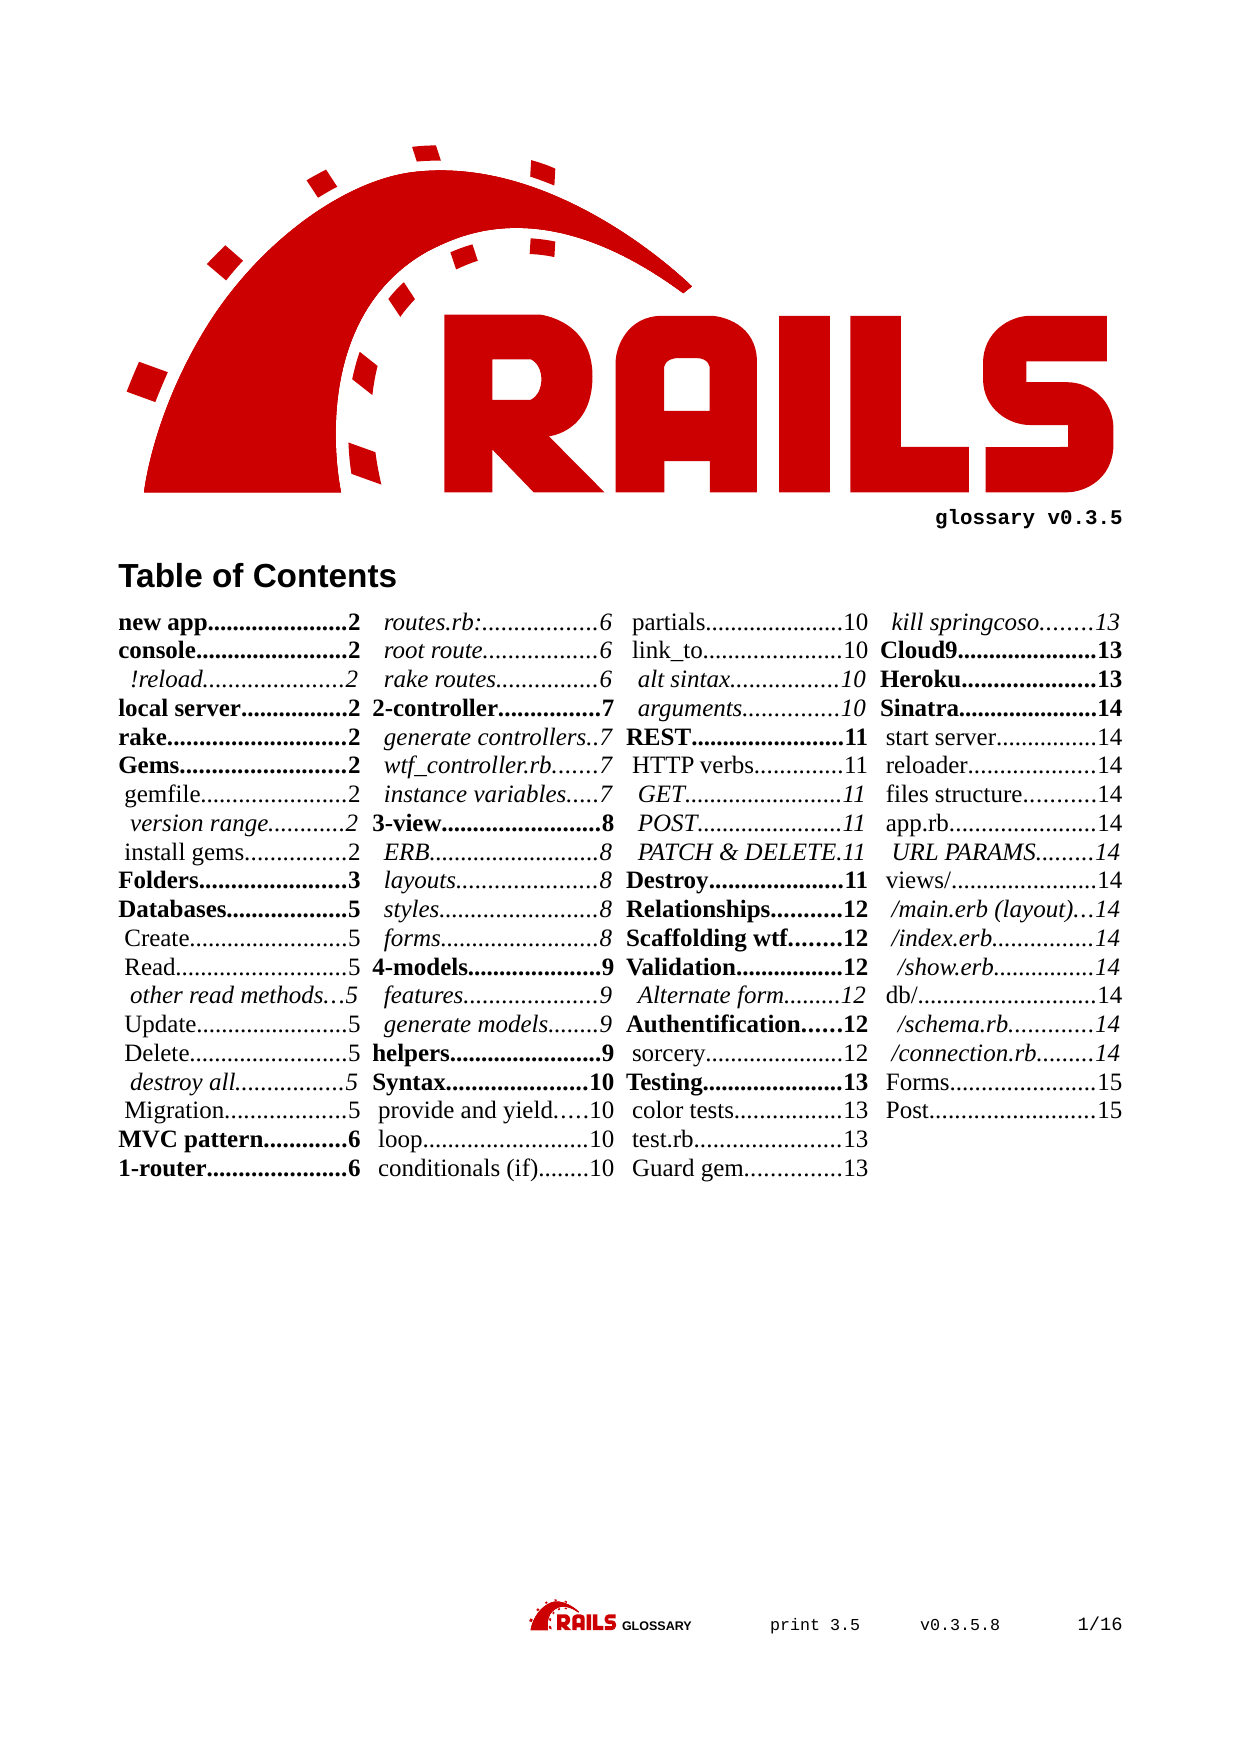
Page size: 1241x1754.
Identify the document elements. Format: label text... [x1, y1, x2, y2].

text test.rb 13 [632, 1124, 868, 1153]
text Guard gem 13 [632, 1153, 868, 1182]
text glossary v0.3.5 [118, 507, 1122, 531]
text db/ 14 [886, 980, 1122, 1009]
text other read methods 5 [130, 980, 360, 1009]
text gemfile 2 [124, 779, 360, 808]
text Destroy 11 [626, 865, 868, 894]
text ERB 8 [384, 837, 614, 865]
text Delete 5 [124, 1038, 360, 1067]
text reloader 14 [886, 750, 1122, 779]
text routes.rb: 6 [384, 607, 614, 635]
text kill springcoso 13 [891, 607, 1122, 635]
text local server 2 [118, 693, 360, 722]
text styles 8 [384, 894, 614, 923]
text !reload 2 [130, 664, 360, 693]
text Migration 5 [124, 1095, 360, 1124]
text MVC pattern 6 [118, 1124, 360, 1153]
text Read 5 [124, 952, 360, 980]
text install gems 2 [124, 837, 360, 865]
text forms 8 [384, 923, 614, 952]
text app.rb 14 [886, 808, 1122, 837]
text 4-models 9 [372, 952, 614, 980]
text 2-controller 7 [372, 693, 614, 722]
text features 9 [384, 980, 614, 1009]
text Update 5 [124, 1009, 360, 1038]
text Cloud9 13 [880, 635, 1122, 664]
text layouts 8 [384, 865, 614, 894]
text new app 2 [118, 607, 360, 635]
text /index.erb 14 [891, 923, 1122, 952]
text /connection.rb 14 [891, 1038, 1122, 1067]
text Testing 13 [626, 1067, 868, 1095]
text loop 10 [378, 1124, 614, 1153]
text sorcery 12 [632, 1038, 868, 1067]
text start server 14 [886, 722, 1122, 750]
text Databases 5 [118, 894, 360, 923]
text Authentification 12 [626, 1009, 868, 1038]
text partials 10 [632, 607, 868, 635]
text /main.erb (layout) 14 [891, 894, 1122, 923]
text rake routes 6 [384, 664, 614, 693]
text link_to 10 [632, 635, 868, 664]
text helpers 9 [372, 1038, 614, 1067]
text Post 15 [886, 1095, 1122, 1124]
text arguments 10 [638, 693, 868, 722]
text wtf_controller.rb 7 [384, 750, 614, 779]
text /show.erb 14 [891, 952, 1122, 980]
text REST 11 [626, 722, 868, 750]
text Scaffolding wtf 12 [626, 923, 868, 952]
text POST 11 [638, 808, 868, 837]
text Syntax 10 [372, 1067, 614, 1095]
text Folders 3 [118, 865, 360, 894]
text /schema.rb 14 [891, 1009, 1122, 1038]
text GET 11 [638, 779, 868, 808]
text HTTP verbs 11 [632, 750, 868, 779]
text generate controllers 7 [384, 722, 614, 750]
text 3-view 8 [372, 808, 614, 837]
text Gems 2 [118, 750, 360, 779]
text 1-router 6 [118, 1153, 360, 1182]
text conditionals (if) 10 [378, 1153, 614, 1182]
text instance variables 7 [384, 779, 614, 808]
text Alternate form 12 [638, 980, 868, 1009]
text destroy all 5 [130, 1067, 360, 1095]
text provide and yield 10 [378, 1095, 614, 1124]
text Sinatra 14 [880, 693, 1122, 722]
text Forms 15 [886, 1067, 1122, 1095]
text files structure 14 [886, 779, 1122, 808]
text rake 2 [118, 722, 360, 750]
text root route 6 [384, 635, 614, 664]
text Create 5 [124, 923, 360, 952]
text Relationships 12 [626, 894, 868, 923]
text color tests 13 [632, 1095, 868, 1124]
text console 2 [118, 635, 360, 664]
subtitle Table of Contents [118, 556, 1122, 594]
text Heroku 13 [880, 664, 1122, 693]
text alt sintax 10 [638, 664, 868, 693]
text Validation 12 [626, 952, 868, 980]
text PATCH & DELETE 11 [638, 837, 868, 865]
text URL PARAMS 14 [891, 837, 1122, 865]
text generate models 9 [384, 1009, 614, 1038]
text version range 2 [130, 808, 360, 837]
text views/ 14 [886, 865, 1122, 894]
